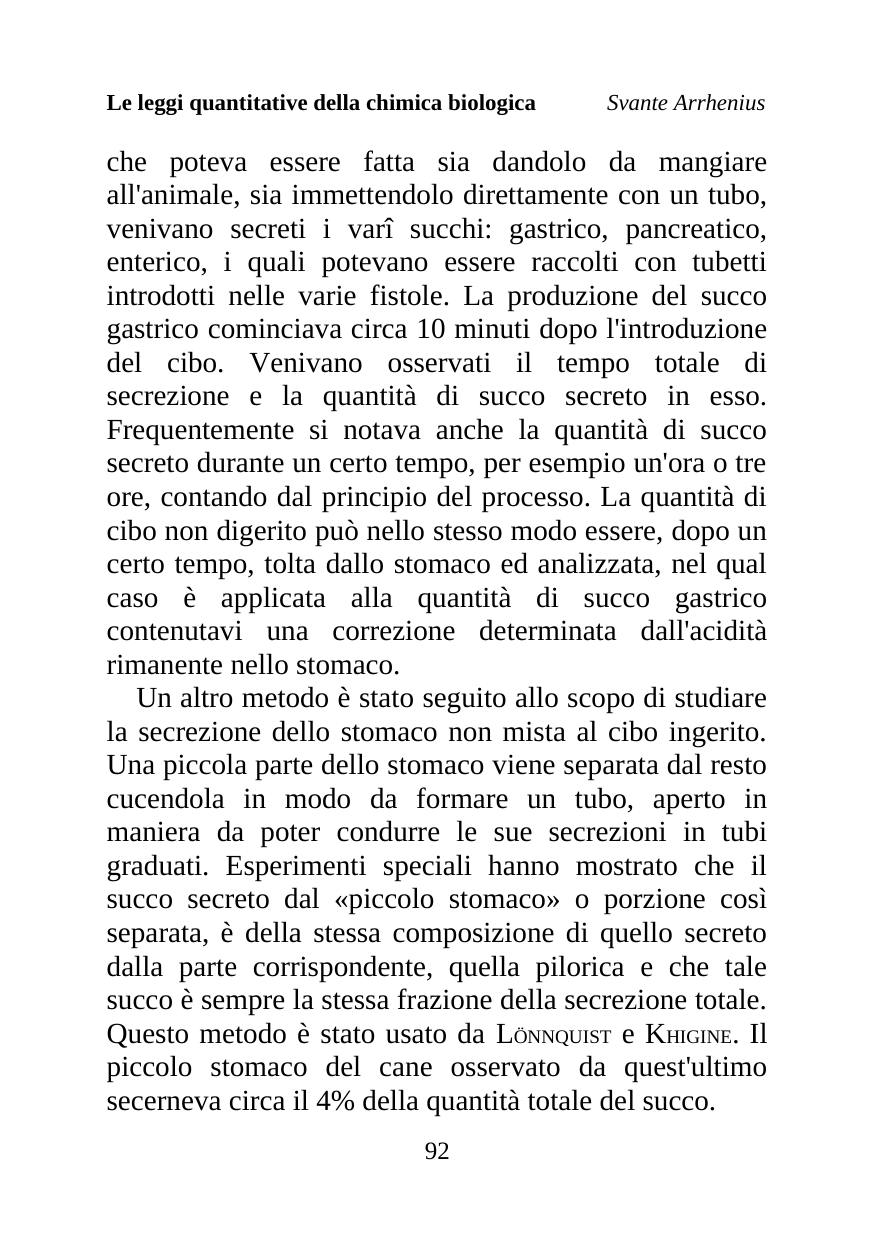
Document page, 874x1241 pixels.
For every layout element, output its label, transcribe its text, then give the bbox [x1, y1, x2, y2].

text Un altro metodo è stato seguito allo scopo di studiare la secrezione dello stomaco non mista al cibo ingerito. Una piccola parte dello stomaco viene separata dal resto cucendola in modo da formare un tubo, aperto in maniera da poter condurre le sue secrezioni in tubi graduati. Esperimenti speciali hanno mostrato che il succo secreto dal «piccolo stomaco» o porzione così separata, è della stessa composizione di quello secreto dalla parte corrispondente, quella pilorica e che tale succo è sempre la stessa frazione della secrezione totale. Questo metodo è stato usato da Lönnquist e Khigine. Il piccolo stomaco del cane osservato da quest'ultimo secerneva circa il 4% della quantità totale del succo. [106, 680, 768, 1116]
text che poteva essere fatta sia dandolo da mangiare all'animale, sia immettendolo direttamente con un tubo, venivano secreti i varî succhi: gastrico, pancreatico, enterico, i quali potevano essere raccolti con tubetti introdotti nelle varie fistole. La produzione del succo gastrico cominciava circa 10 minuti dopo l'introduzione del cibo. Venivano osservati il tempo totale di secrezione e la quantità di succo secreto in esso. Frequentemente si notava anche la quantità di succo secreto durante un certo tempo, per esempio un'ora o tre ore, contando dal principio del processo. La quantità di cibo non digerito può nello stesso modo essere, dopo un certo tempo, tolta dallo stomaco ed analizzata, nel qual caso è applicata alla quantità di succo gastrico contenutavi una correzione determinata dall'acidità rimanente nello stomaco. [106, 144, 768, 680]
